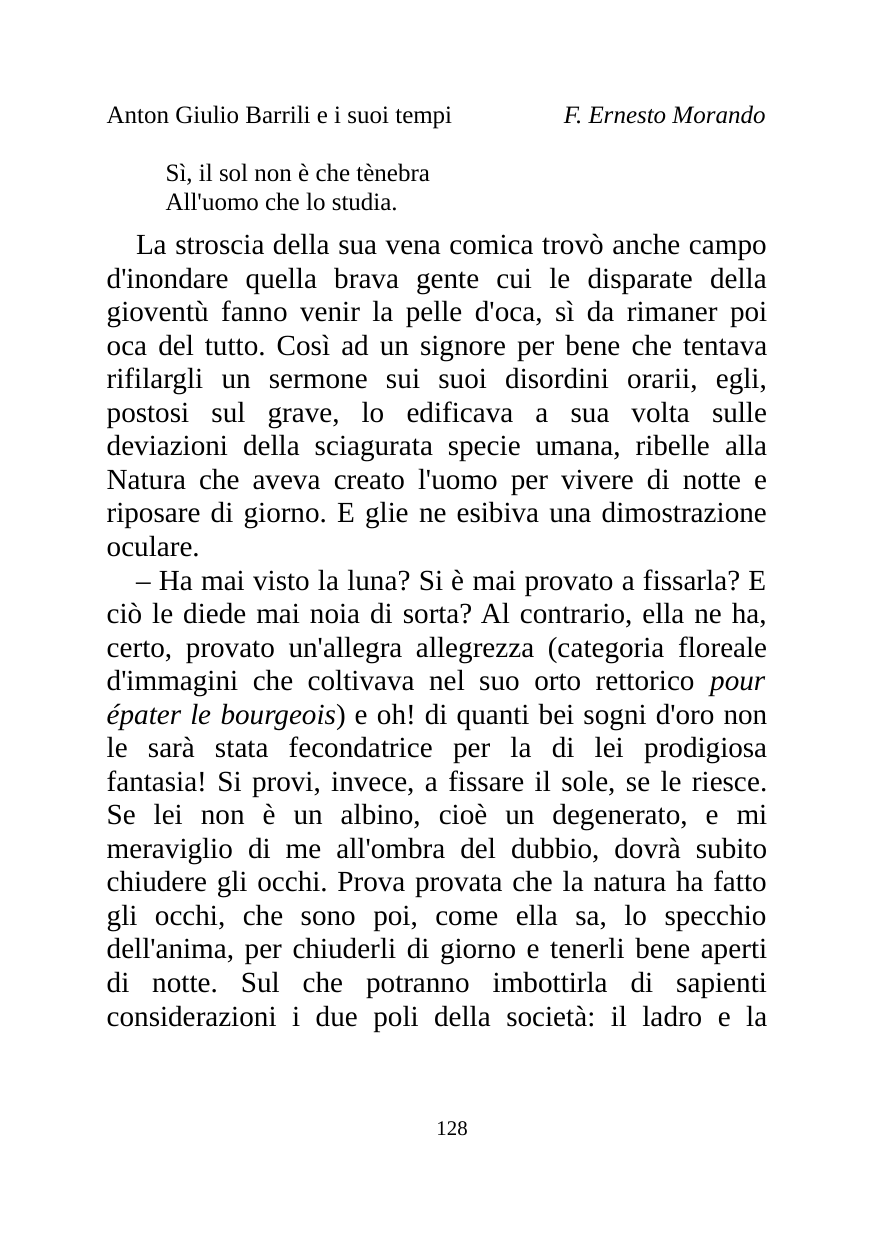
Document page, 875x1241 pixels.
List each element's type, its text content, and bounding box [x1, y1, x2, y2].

text Sì, il sol non è che tènebra All'uomo che lo studia. [165, 158, 768, 215]
text La stroscia della sua vena comica trovò anche campo d'inondare quella brava gente cui le disparate della gioventù fanno venir la pelle d'oca, sì da rimaner poi oca del tutto. Così ad un signore per bene che tentava rifilargli un sermone sui suoi disordini orarii, egli, postosi sul grave, lo edificava a sua volta sulle deviazioni della sciagurata specie umana, ribelle alla Natura che aveva creato l'uomo per vivere di notte e riposare di giorno. E glie ne esibiva una dimostrazione oculare. [106, 227, 768, 563]
text – Ha mai visto la luna? Si è mai provato a fissarla? E ciò le diede mai noia di sorta? Al contrario, ella ne ha, certo, provato un'allegra allegrezza (categoria floreale d'immagini che coltivava nel suo orto rettorico pour épater le bourgeois) e oh! di quanti bei sogni d'oro non le sarà stata fecondatrice per la di lei prodigiosa fantasia! Si provi, invece, a fissare il sole, se le riesce. Se lei non è un albino, cioè un degenerato, e mi meraviglio di me all'ombra del dubbio, dovrà subito chiudere gli occhi. Prova provata che la natura ha fatto gli occhi, che sono poi, come ella sa, lo specchio dell'anima, per chiuderli di giorno e tenerli bene aperti di notte. Sul che potranno imbottirla di sapienti considerazioni i due poli della società: il ladro e la [106, 563, 768, 1032]
